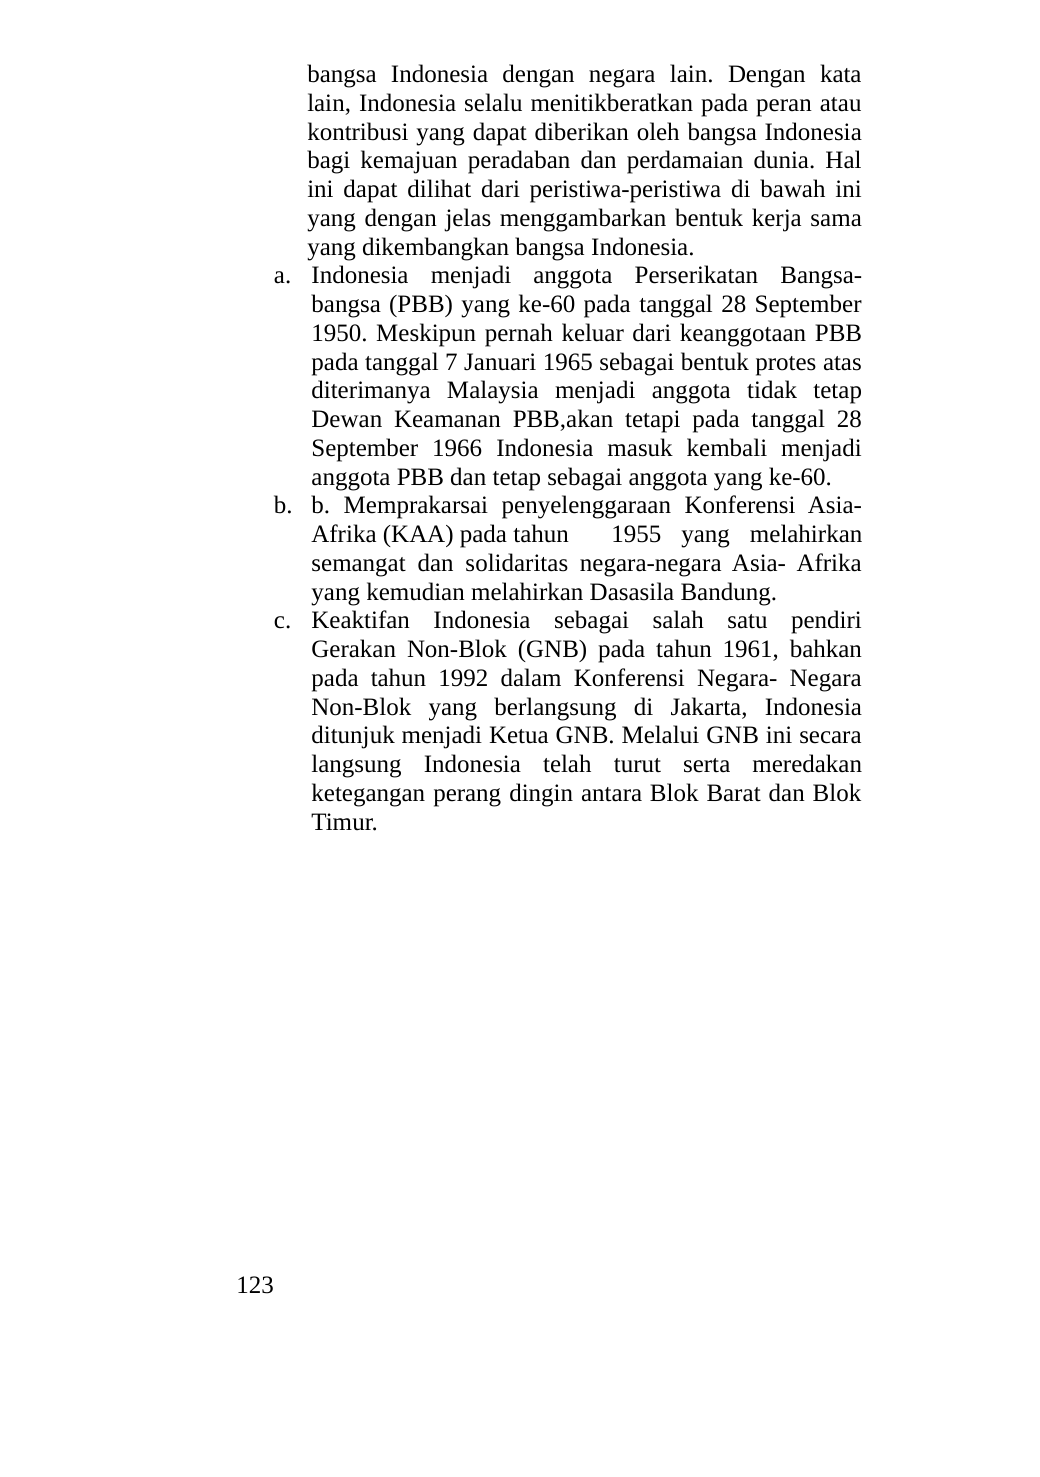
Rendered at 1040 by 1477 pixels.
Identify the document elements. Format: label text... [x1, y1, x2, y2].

list b. Memprakarsai penyelenggaraan Konferensi Asia-Afrika (KAA) pada tahun 1955 yang melahirkan semangat dan solidaritas negara-negara Asia- Afrika yang kemudian melahirkan Dasasila Bandung. [274, 490, 862, 605]
text bangsa Indonesia dengan negara lain. Dengan kata lain, Indonesia selalu menitikberatkan pada peran atau kontribusi yang dapat diberikan oleh bangsa Indonesia bagi kemajuan peradaban dan perdamaian dunia. Hal ini dapat dilihat dari peristiwa-peristiwa di bawah ini yang dengan jelas menggambarkan bentuk kerja sama yang dikembangkan bangsa Indonesia. [307, 59, 862, 260]
list Indonesia menjadi anggota Perserikatan Bangsa-bangsa (PBB) yang ke-60 pada tanggal 28 September 1950. Meskipun pernah keluar dari keanggotaan PBB pada tanggal 7 Januari 1965 sebagai bentuk protes atas diterimanya Malaysia menjadi anggota tidak tetap Dewan Keamanan PBB,akan tetapi pada tanggal 28 September 1966 Indonesia masuk kembali menjadi anggota PBB dan tetap sebagai anggota yang ke-60. [274, 260, 862, 490]
list Keaktifan Indonesia sebagai salah satu pendiri Gerakan Non-Blok (GNB) pada tahun 1961, bahkan pada tahun 1992 dalam Konferensi Negara- Negara Non-Blok yang berlangsung di Jakarta, Indonesia ditunjuk menjadi Ketua GNB. Melalui GNB ini secara langsung Indonesia telah turut serta meredakan ketegangan perang dingin antara Blok Barat dan Blok Timur. [274, 605, 862, 835]
